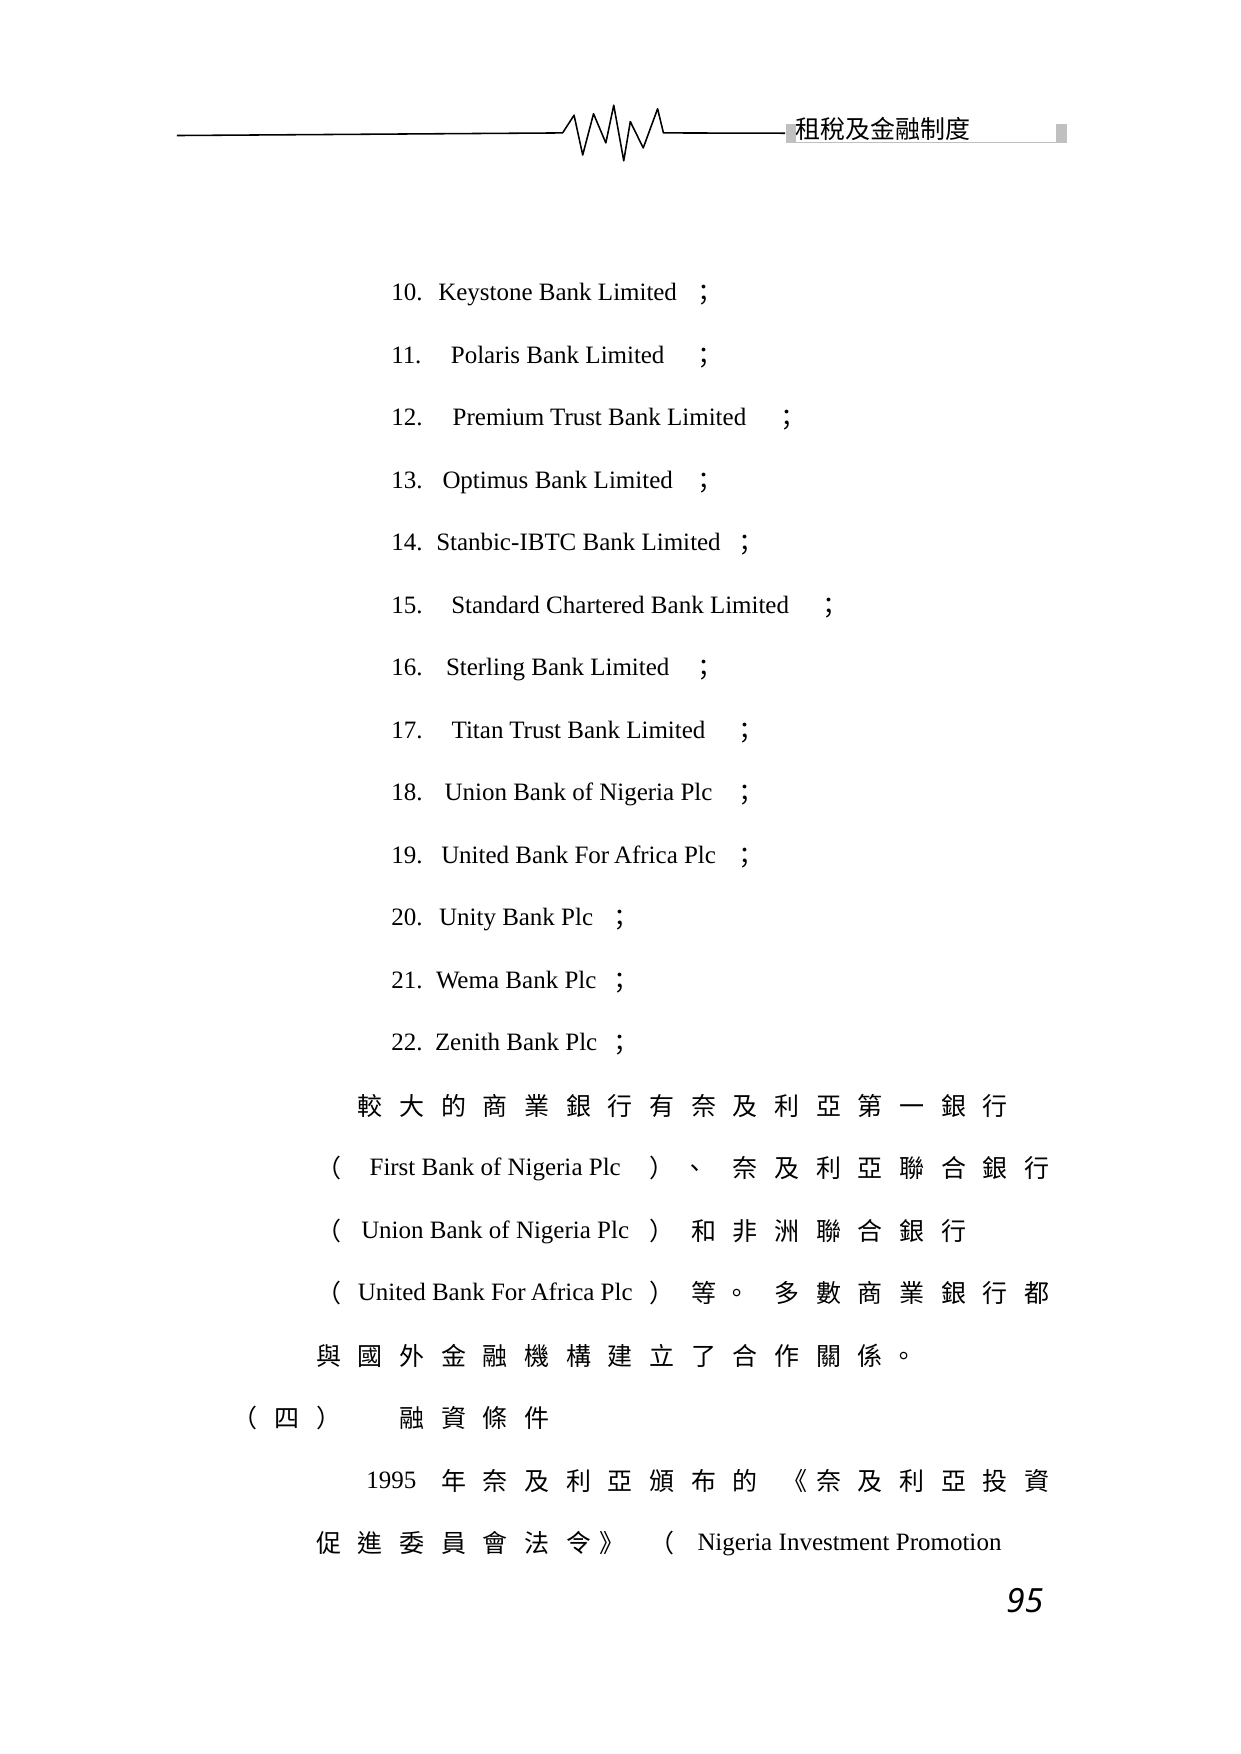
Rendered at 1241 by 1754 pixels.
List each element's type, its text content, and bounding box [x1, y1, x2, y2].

list Titan Trust Bank Limited； [379, 688, 1058, 750]
list United Bank For Africa Plc； [379, 813, 1058, 875]
text 1995年奈及利亞頒布的《奈及利亞投資促進委員會法令》（Nigeria Investment Promotion [281, 1438, 1058, 1563]
list Union Bank of Nigeria Plc； [379, 750, 1058, 813]
list Keystone Bank Limited； [379, 250, 1058, 313]
list Polaris Bank Limited； [379, 313, 1058, 375]
list Standard Chartered Bank Limited； [379, 563, 1058, 625]
list Unity Bank Plc； [379, 875, 1058, 938]
text 較大的商業銀行有奈及利亞第一銀行（First Bank of Nigeria Plc）、奈及利亞聯合銀行（Union Bank of Nigeria Plc）和非洲聯合銀行（United Bank For Africa Plc）等。多數商業銀行都與國外金融機構建立了合作關係。 [281, 1063, 1058, 1375]
list Optimus Bank Limited； [379, 438, 1058, 500]
list Wema Bank Plc； [379, 938, 1058, 1000]
list Sterling Bank Limited； [379, 625, 1058, 688]
list Premium Trust Bank Limited； [379, 375, 1058, 438]
list Zenith Bank Plc； [379, 1000, 1058, 1063]
text （四） 融資條件 [207, 1375, 1058, 1438]
list Stanbic-IBTC Bank Limited； [379, 500, 1058, 563]
